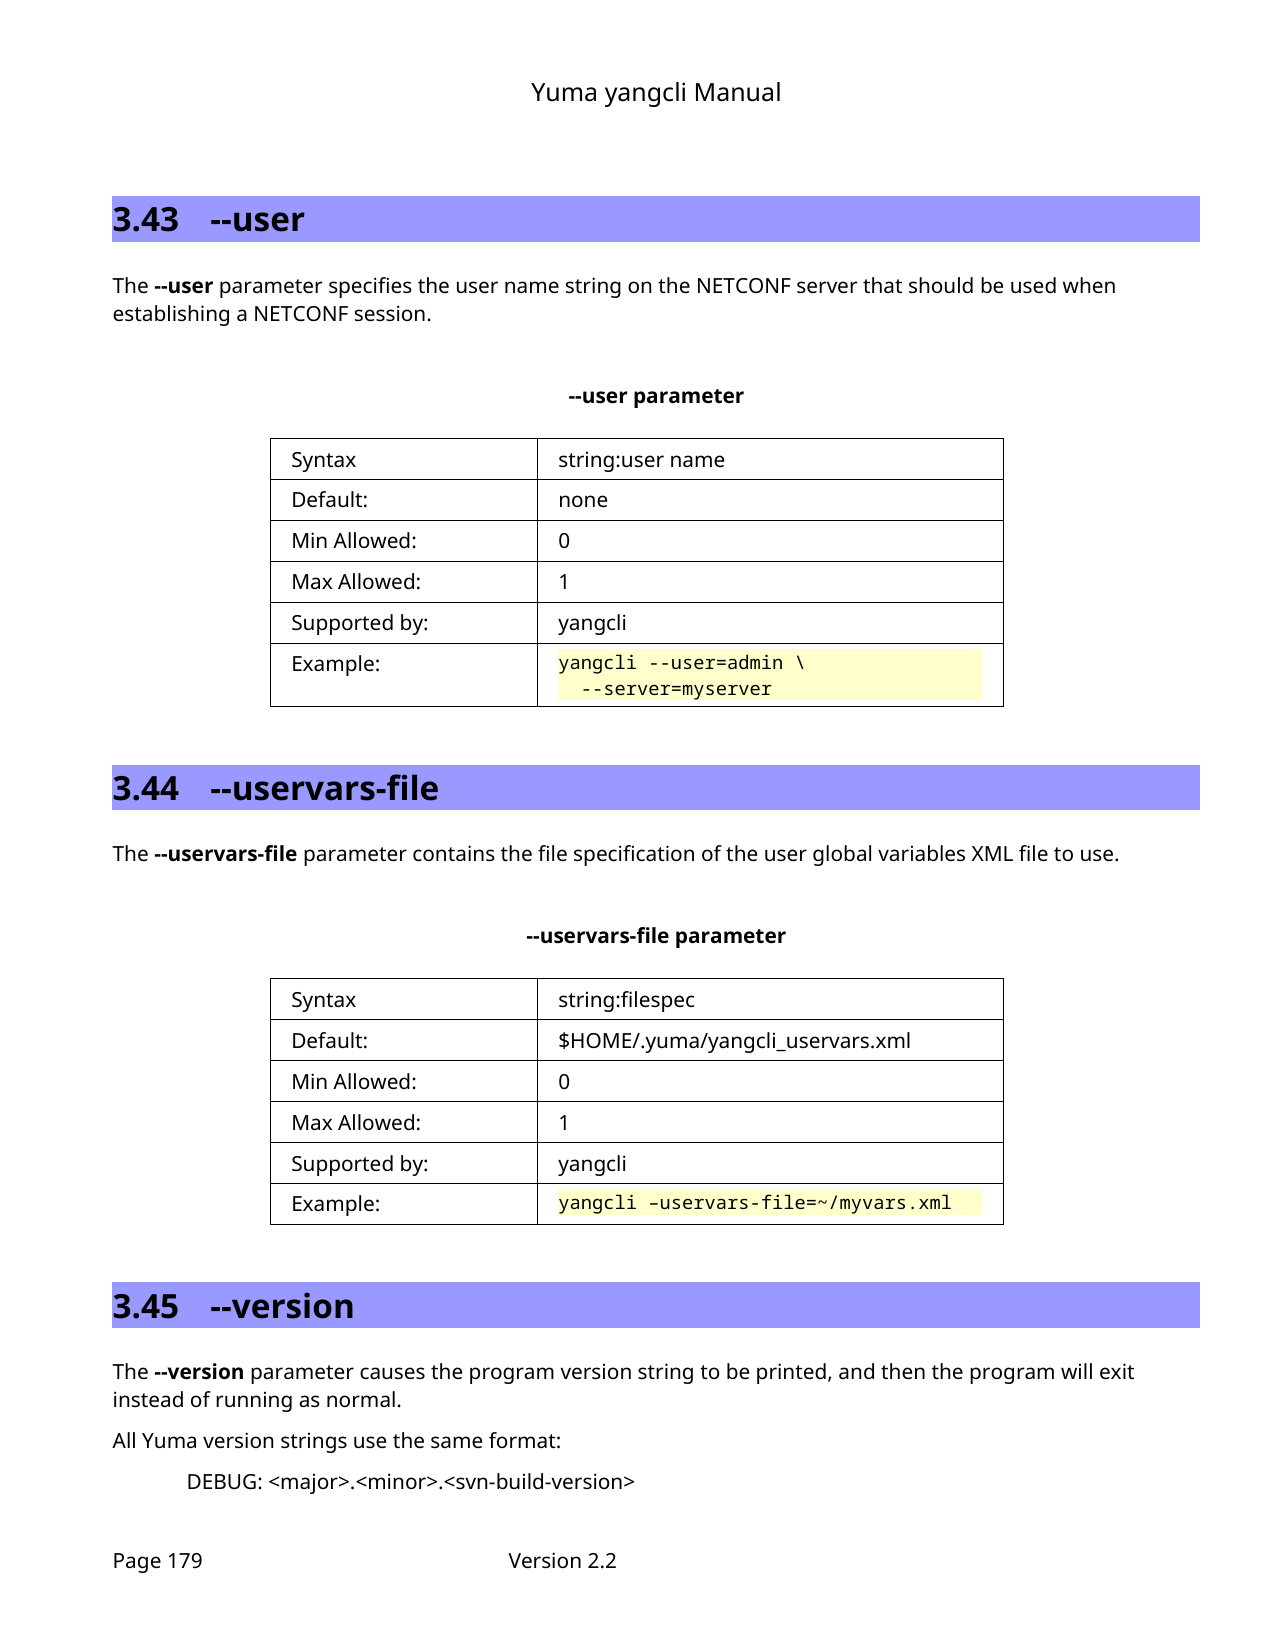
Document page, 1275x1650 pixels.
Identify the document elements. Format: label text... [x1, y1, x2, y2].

text The --user parameter specifies the user name string on the NETCONF server that should be used when establishing a NETCONF session. [112, 271, 1200, 328]
table_cell Min Allowed: [271, 521, 537, 561]
table_cell Min Allowed: [271, 1061, 537, 1101]
text The --uservars-file parameter contains the file specification of the user global variables XML file to use. [112, 839, 1200, 868]
subtitle --user [112, 196, 1200, 242]
table_cell $HOME/.yuma/yangcli_uservars.xml [538, 1020, 1003, 1060]
table_header string:filespec [538, 979, 1003, 1019]
table_cell none [538, 480, 1003, 520]
table_cell yangcli [538, 1143, 1003, 1183]
table_cell Max Allowed: [271, 1102, 537, 1142]
table_header Syntax [271, 979, 537, 1019]
table_header string:user name [538, 439, 1003, 479]
subtitle --uservars-file parameter [127, 921, 1185, 950]
table_cell yangcli –uservars-file=~/myvars.xml [538, 1184, 1003, 1224]
table_cell Default: [271, 480, 537, 520]
table_cell 0 [538, 1061, 1003, 1101]
text DEBUG: <major>.<minor>.<svn-build-version> [112, 1467, 1200, 1496]
table_cell Supported by: [271, 603, 537, 643]
table_cell Default: [271, 1020, 537, 1060]
table_cell yangcli --user=admin \ --server=myserver [538, 644, 1003, 706]
table_cell Max Allowed: [271, 562, 537, 602]
text All Yuma version strings use the same format: [112, 1426, 1200, 1455]
table_cell Supported by: [271, 1143, 537, 1183]
subtitle --version [112, 1282, 1200, 1328]
text The --version parameter causes the program version string to be printed, and then the program will exit instead of running as normal. [112, 1357, 1200, 1414]
table_cell Example: [271, 644, 537, 706]
table_cell 1 [538, 1102, 1003, 1142]
table_header Syntax [271, 439, 537, 479]
subtitle --uservars-file [112, 765, 1200, 810]
table_cell 0 [538, 521, 1003, 561]
subtitle --user parameter [127, 381, 1185, 409]
table_cell Example: [271, 1184, 537, 1224]
table_cell yangcli [538, 603, 1003, 643]
table_cell 1 [538, 562, 1003, 602]
